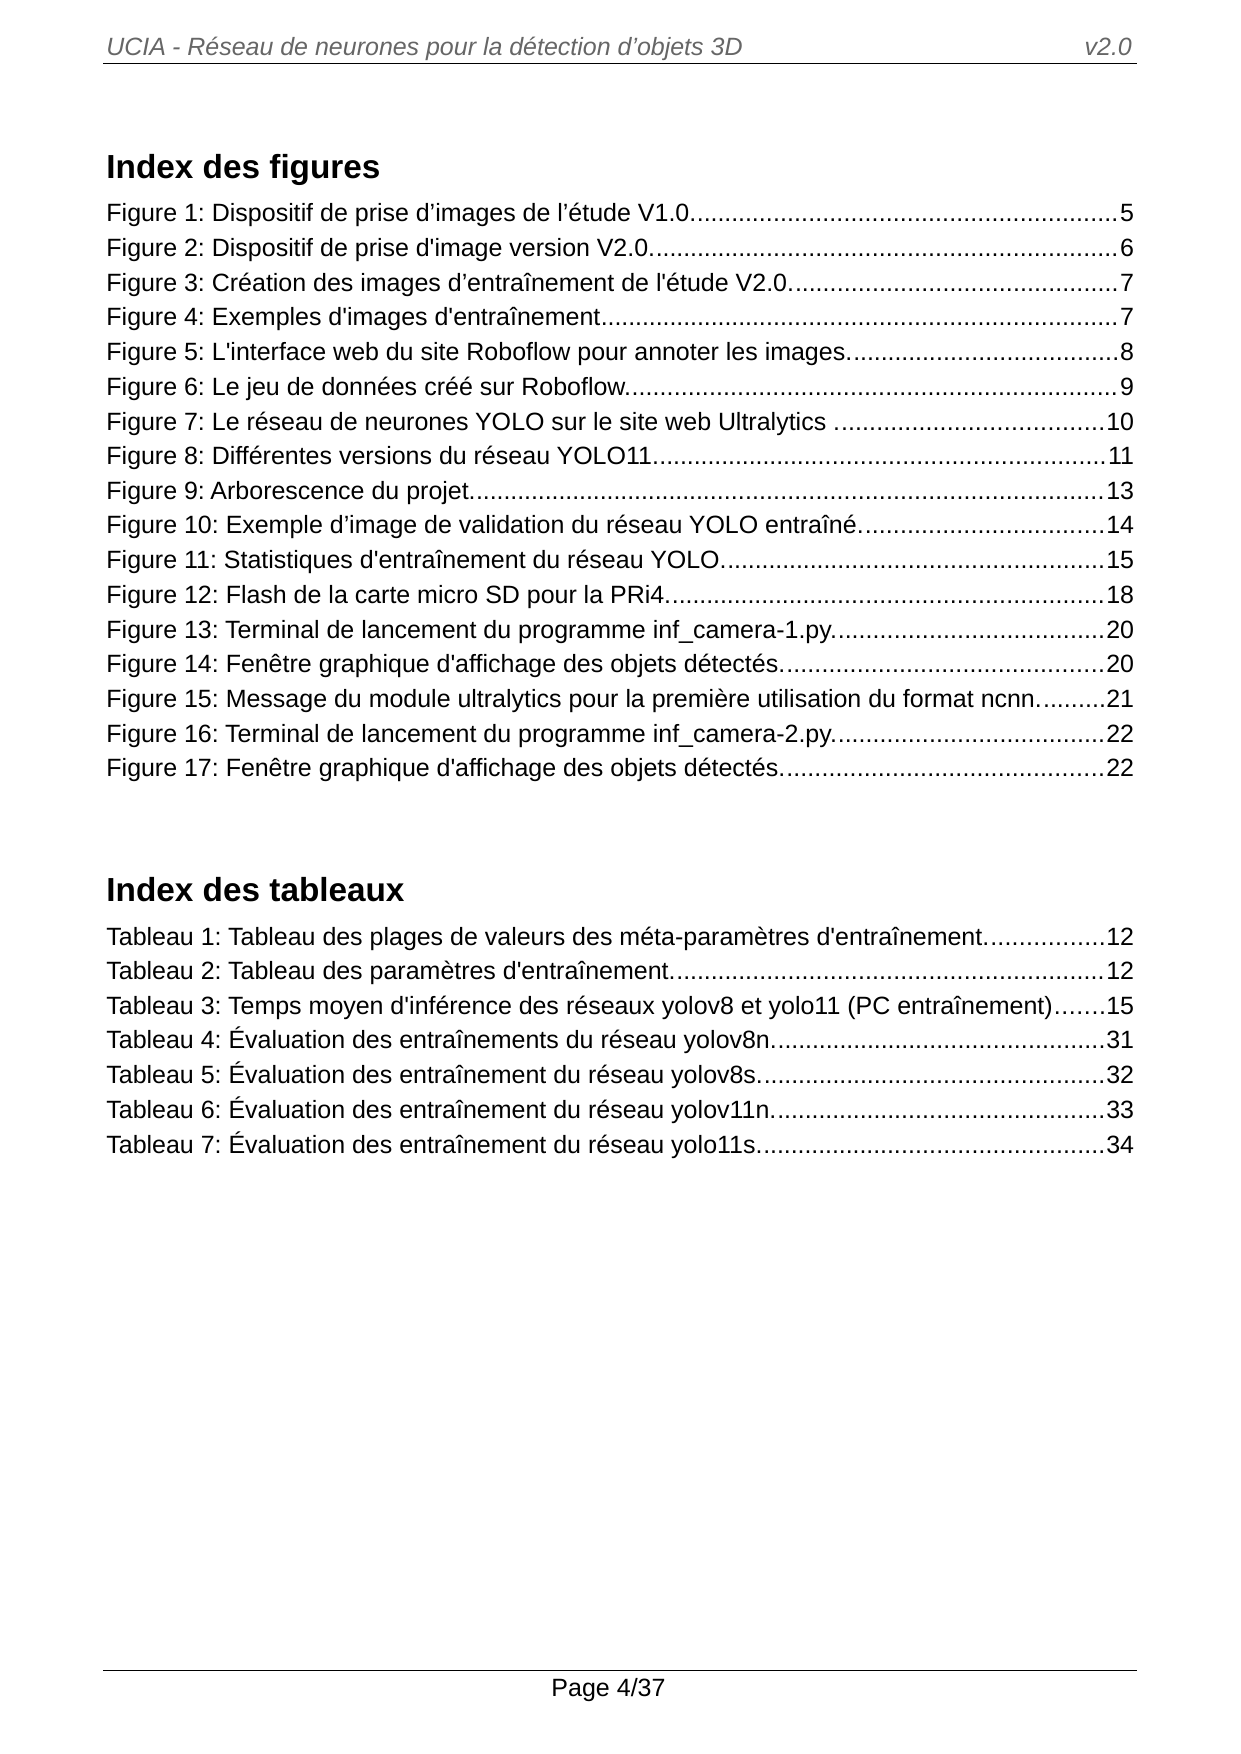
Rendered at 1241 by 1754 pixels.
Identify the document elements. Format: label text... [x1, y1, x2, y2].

text Figure 8: Différentes versions du réseau YOLO11. 11 [106, 441, 1134, 470]
text Tableau 5: Évaluation des entraînement du réseau yolov8s. 32 [106, 1060, 1134, 1089]
text Tableau 1: Tableau des plages de valeurs des méta-paramètres d'entraînement. 12 [106, 921, 1134, 950]
text Figure 13: Terminal de lancement du programme inf_camera-1.py. 20 [106, 614, 1134, 643]
text Figure 2: Dispositif de prise d'image version V2.0. 6 [106, 233, 1134, 262]
text Figure 9: Arborescence du projet. 13 [106, 476, 1134, 504]
text Figure 6: Le jeu de données créé sur Roboflow. 9 [106, 372, 1134, 401]
text Tableau 7: Évaluation des entraînement du réseau yolo11s. 34 [106, 1129, 1134, 1158]
text Figure 10: Exemple d’image de validation du réseau YOLO entraîné. 14 [106, 511, 1134, 539]
text Tableau 4: Évaluation des entraînements du réseau yolov8n. 31 [106, 1026, 1134, 1054]
text Figure 12: Flash de la carte micro SD pour la PRi4. 18 [106, 580, 1134, 609]
text Figure 7: Le réseau de neurones YOLO sur le site web Ultralytics . 10 [106, 406, 1134, 435]
text Figure 14: Fenêtre graphique d'affichage des objets détectés. 20 [106, 649, 1134, 678]
text Tableau 2: Tableau des paramètres d'entraînement. 12 [106, 956, 1134, 985]
text Figure 4: Exemples d'images d'entraînement 7 [106, 302, 1134, 331]
text Figure 11: Statistiques d'entraînement du réseau YOLO. 15 [106, 545, 1134, 574]
subtitle Index des figures [106, 147, 1134, 186]
text Figure 3: Création des images d’entraînement de l'étude V2.0. 7 [106, 268, 1134, 296]
text Tableau 6: Évaluation des entraînement du réseau yolov11n. 33 [106, 1095, 1134, 1124]
text Figure 5: L'interface web du site Roboflow pour annoter les images. 8 [106, 337, 1134, 366]
text Figure 16: Terminal de lancement du programme inf_camera-2.py. 22 [106, 719, 1134, 747]
text Figure 15: Message du module ultralytics pour la première utilisation du format ncnn. 21 [106, 684, 1134, 713]
text Tableau 3: Temps moyen d'inférence des réseaux yolov8 et yolo11 (PC entraînement) 15 [106, 991, 1134, 1019]
text Figure 1: Dispositif de prise d’images de l’étude V1.0. 5 [106, 198, 1134, 227]
subtitle Index des tableaux [106, 871, 1134, 909]
text Figure 17: Fenêtre graphique d'affichage des objets détectés. 22 [106, 753, 1134, 782]
